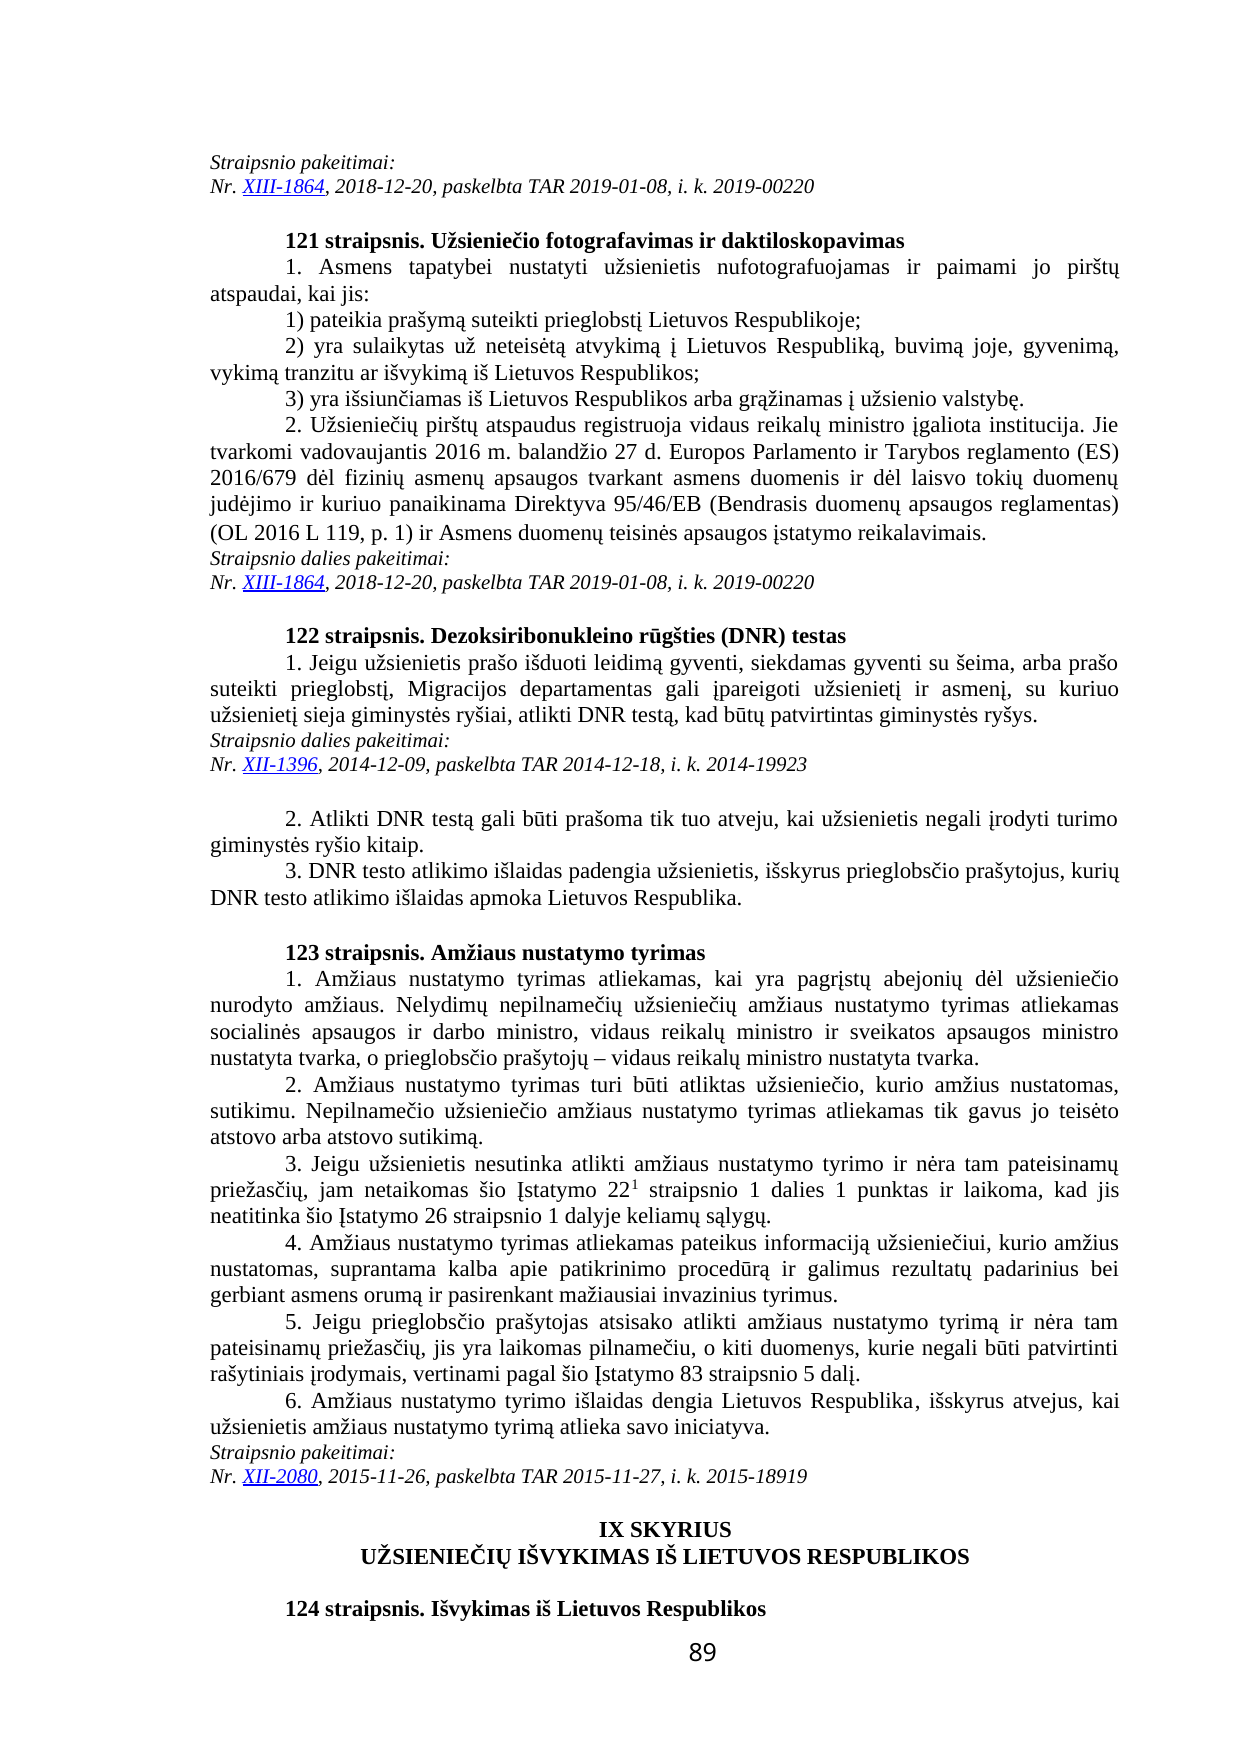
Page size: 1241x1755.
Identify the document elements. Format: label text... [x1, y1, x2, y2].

text Nr. XIII-1864, 2018-12-20, paskelbta TAR 2019-01-08, i. k. 2019-00220 [210, 569, 1120, 594]
text Straipsnio dalies pakeitimai: [210, 546, 1120, 569]
text 6. Amžiaus nustatymo tyrimo išlaidas dengia Lietuvos Respublika, išskyrus atvejus, kai užsienietis amžiaus nustatymo tyrimą atlieka savo iniciatyva. [210, 1387, 1120, 1439]
text UŽSIENIEČIŲ IŠVYKIMAS IŠ LIETUVOS RESPUBLIKOS [210, 1543, 1120, 1569]
text 2) yra sulaikytas už neteisėtą atvykimą į Lietuvos Respubliką, buvimą joje, gyvenimą, vykimą tranzitu ar išvykimą iš Lietuvos Respublikos; [210, 332, 1120, 385]
text 2. Amžiaus nustatymo tyrimas turi būti atliktas užsieniečio, kurio amžius nustatomas, sutikimu. Nepilnamečio užsieniečio amžiaus nustatymo tyrimas atliekamas tik gavus jo teisėto atstovo arba atstovo sutikimą. [210, 1071, 1120, 1150]
text 3. DNR testo atlikimo išlaidas padengia užsienietis, išskyrus prieglobsčio prašytojus, kurių DNR testo atlikimo išlaidas apmoka Lietuvos Respublika. [210, 857, 1120, 910]
text Nr. XIII-1864, 2018-12-20, paskelbta TAR 2019-01-08, i. k. 2019-00220 [210, 174, 1120, 198]
text 4. Amžiaus nustatymo tyrimas atliekamas pateikus informaciją užsieniečiui, kurio amžius nustatomas, suprantama kalba apie patikrinimo procedūrą ir galimus rezultatų padarinius bei gerbiant asmens orumą ir pasirenkant mažiausiai invazinius tyrimus. [210, 1229, 1120, 1308]
text 5. Jeigu prieglobsčio prašytojas atsisako atlikti amžiaus nustatymo tyrimą ir nėra tam pateisinamų priežasčių, jis yra laikomas pilnamečiu, o kiti duomenys, kurie negali būti patvirtinti rašytiniais įrodymais, vertinami pagal šio Įstatymo 83 straipsnio 5 dalį. [210, 1308, 1120, 1387]
text Straipsnio pakeitimai: [210, 1439, 1120, 1464]
text Nr. XII-2080, 2015-11-26, paskelbta TAR 2015-11-27, i. k. 2015-18919 [210, 1464, 1120, 1488]
text 1. Amžiaus nustatymo tyrimas atliekamas, kai yra pagrįstų abejonių dėl užsieniečio nurodyto amžiaus. Nelydimų nepilnamečių užsieniečių amžiaus nustatymo tyrimas atliekamas socialinės apsaugos ir darbo ministro, vidaus reikalų ministro ir sveikatos apsaugos ministro nustatyta tvarka, o prieglobsčio prašytojų – vidaus reikalų ministro nustatyta tvarka. [210, 965, 1120, 1071]
text Nr. XII-1396, 2014-12-09, paskelbta TAR 2014-12-18, i. k. 2014-19923 [210, 752, 1120, 776]
text 124 straipsnis. Išvykimas iš Lietuvos Respublikos [210, 1596, 1120, 1622]
text Straipsnio pakeitimai: [210, 150, 1120, 174]
text 121 straipsnis. Užsieniečio fotografavimas ir daktiloskopavimas [210, 227, 1120, 253]
text 2. Užsieniečių pirštų atspaudus registruoja vidaus reikalų ministro įgaliota institucija. Jie tvarkomi vadovaujantis 2016 m. balandžio 27 d. Europos Parlamento ir Tarybos reglamento (ES) 2016/679 dėl fizinių asmenų apsaugos tvarkant asmens duomenis ir dėl laisvo tokių duomenų judėjimo ir kuriuo panaikinama Direktyva 95/46/EB (Bendrasis duomenų apsaugos reglamentas) (OL 2016 L 119, p. 1) ir Asmens duomenų teisinės apsaugos įstatymo reikalavimais. [210, 411, 1120, 546]
text 2. Atlikti DNR testą gali būti prašoma tik tuo atveju, kai užsienietis negali įrodyti turimo giminystės ryšio kitaip. [210, 805, 1120, 857]
text 1. Jeigu užsienietis prašo išduoti leidimą gyventi, siekdamas gyventi su šeima, arba prašo suteikti prieglobstį, Migracijos departamentas gali įpareigoti užsienietį ir asmenį, su kuriuo užsienietį sieja giminystės ryšiai, atlikti DNR testą, kad būtų patvirtintas giminystės ryšys. [210, 649, 1120, 728]
text Straipsnio dalies pakeitimai: [210, 728, 1120, 752]
text 1. Asmens tapatybei nustatyti užsienietis nufotografuojamas ir paimami jo pirštų atspaudai, kai jis: [210, 253, 1120, 306]
text 123 straipsnis. Amžiaus nustatymo tyrimas [210, 939, 1120, 965]
text 3. Jeigu užsienietis nesutinka atlikti amžiaus nustatymo tyrimo ir nėra tam pateisinamų priežasčių, jam netaikomas šio Įstatymo 221 straipsnio 1 dalies 1 punktas ir laikoma, kad jis neatitinka šio Įstatymo 26 straipsnio 1 dalyje keliamų sąlygų. [210, 1150, 1120, 1229]
subtitle 122 straipsnis. Dezoksiribonukleino rūgšties (DNR) testas [210, 622, 1120, 649]
text 3) yra išsiunčiamas iš Lietuvos Respublikos arba grąžinamas į užsienio valstybę. [210, 385, 1120, 411]
text IX SKYRIUS [210, 1516, 1120, 1543]
text 1) pateikia prašymą suteikti prieglobstį Lietuvos Respublikoje; [210, 306, 1120, 332]
